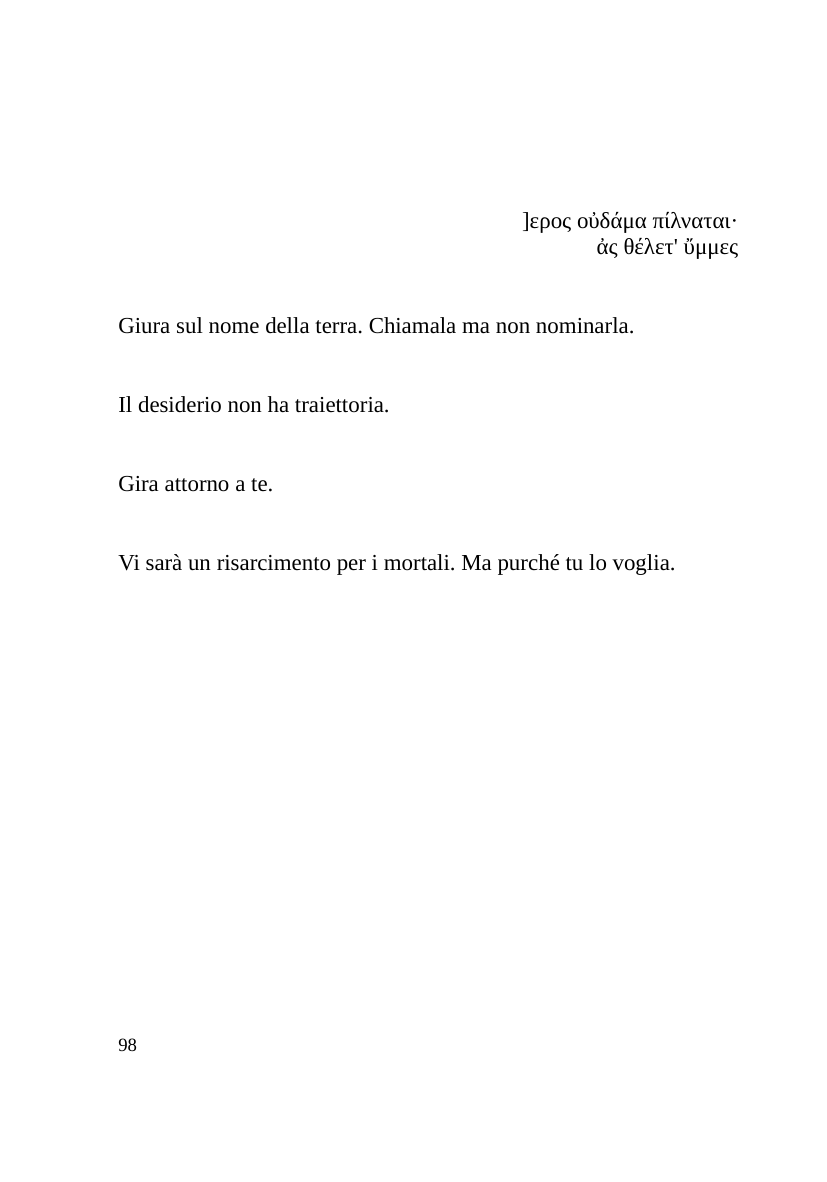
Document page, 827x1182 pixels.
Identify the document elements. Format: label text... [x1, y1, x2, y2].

text Il desiderio non ha traiettoria. [88, 391, 738, 417]
text ]ερος οὐδάμα πίλναται· [88, 207, 738, 233]
text Giura sul nome della terra. Chiamala ma non nominarla. [88, 312, 738, 338]
text Vi sarà un risarcimento per i mortali. Ma purché tu lo voglia. [88, 549, 738, 576]
text Gira attorno a te. [88, 470, 738, 497]
text ἀς θέλετ' ὔμμες [88, 233, 738, 259]
